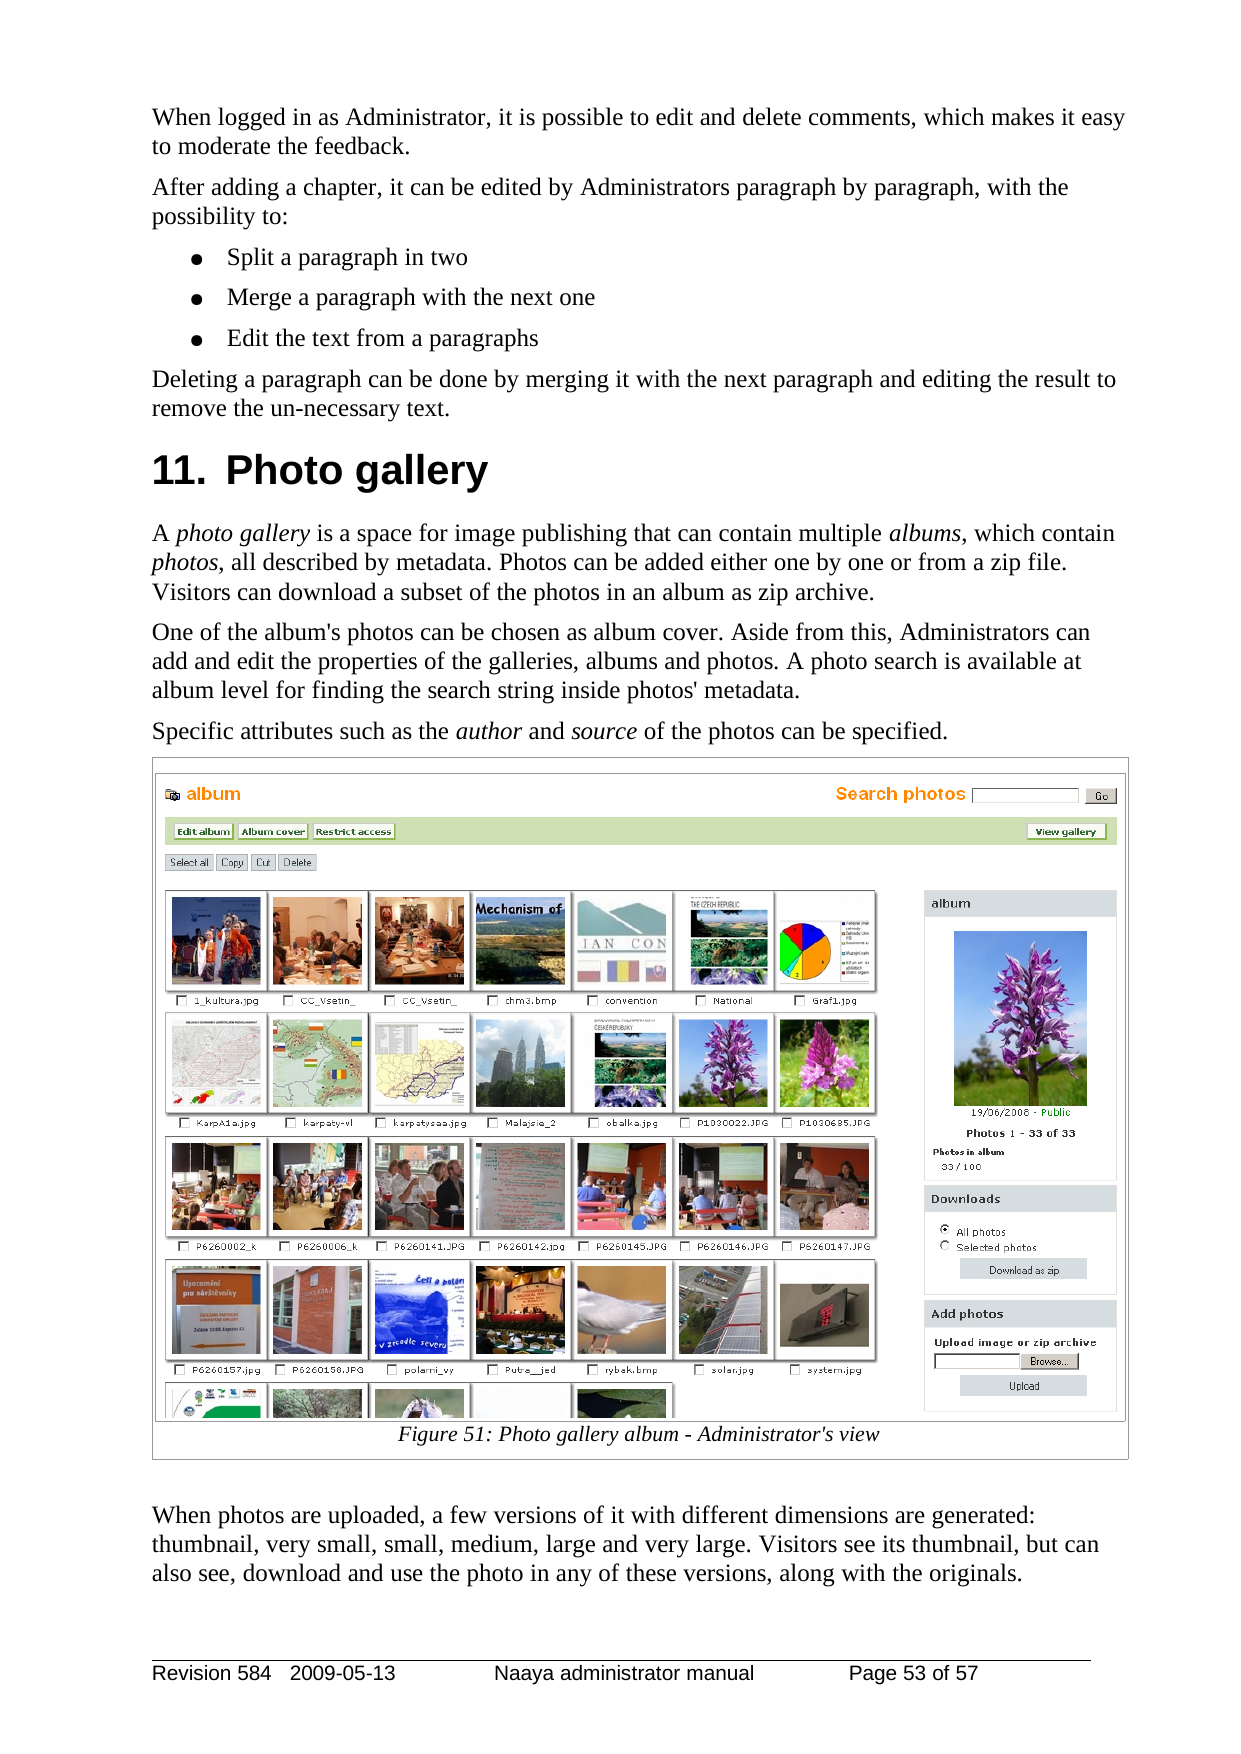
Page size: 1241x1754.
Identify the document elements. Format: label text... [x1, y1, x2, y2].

text When photos are uploaded, a few versions of it with different dimensions are generated: thumbnail, very small, small, medium, large and very large. Visitors see its thumbnail, but can also see, download and use the photo in any of these versions, along with the originals. [152, 1500, 1128, 1587]
text [156, 774, 1125, 1421]
subtitle Photo gallery [151, 446, 1128, 493]
picture [158, 775, 1123, 1418]
text Figure 51: Photo gallery album - Administrator's view [155, 1422, 1125, 1446]
text After adding a chapter, it can be edited by Administrators paragraph by paragraph, with the possibility to: [152, 171, 1128, 229]
list Merge a paragraph with the next one [189, 282, 1128, 311]
text A photo gallery is a space for image publishing that can contain multiple albums, which contain photos, all described by metadata. Photos can be added either one by one or from a zip file. Visitors can download a subset of the photos in an album as zip archive. [152, 518, 1128, 605]
text Specific attributes such as the author and source of the photos can be specified. [152, 716, 1128, 745]
text One of the album's photos can be chosen as album cover. Aside from this, Administrators can add and edit the properties of the galleries, albums and photos. A photo search is available at album level for finding the search string inside photos' metadata. [152, 617, 1128, 704]
text When logged in as Administrator, it is possible to edit and delete comments, which makes it easy to moderate the feedback. [152, 102, 1128, 160]
list Edit the text from a paragraphs [189, 323, 1128, 352]
text Deleting a paragraph can be done by merging it with the next paragraph and editing the result to remove the un-necessary text. [152, 364, 1128, 422]
list Split a paragraph in two [189, 241, 1128, 270]
